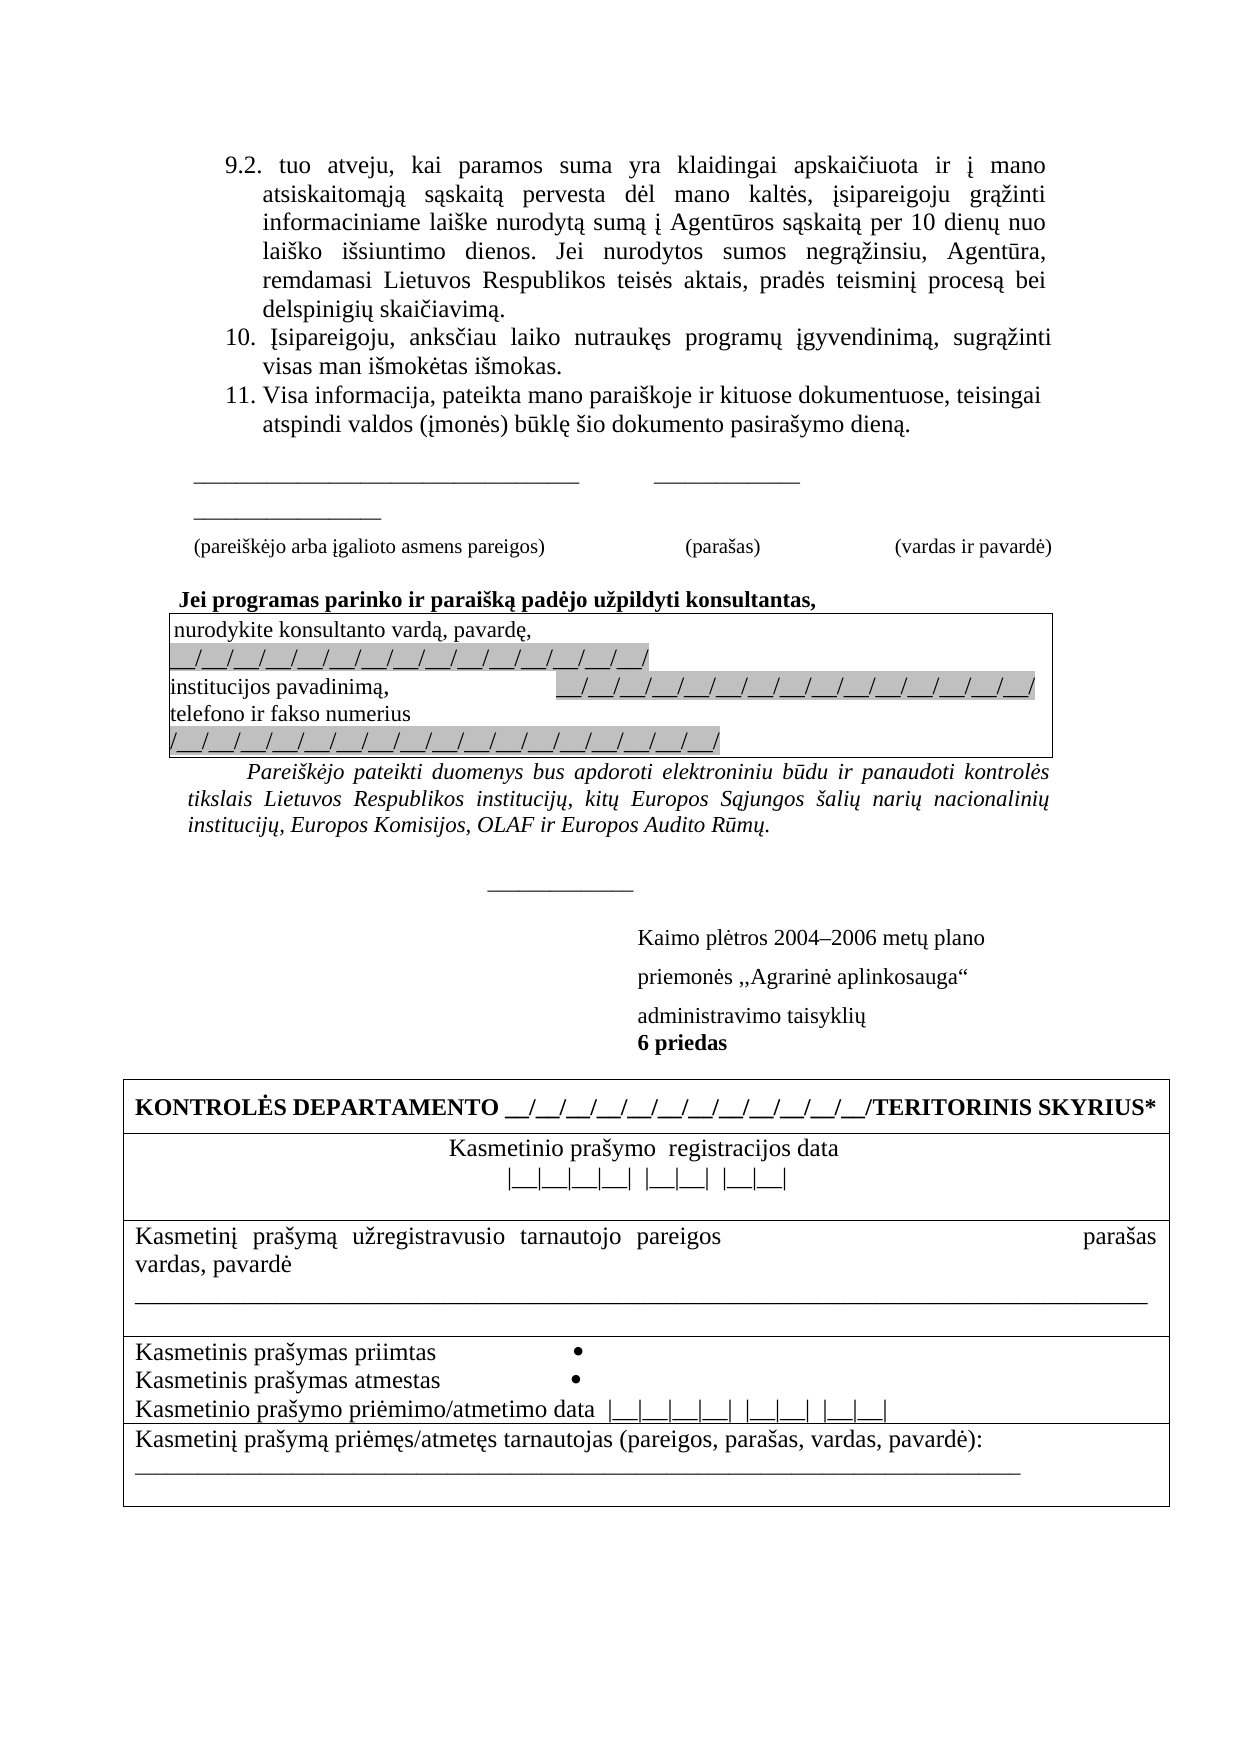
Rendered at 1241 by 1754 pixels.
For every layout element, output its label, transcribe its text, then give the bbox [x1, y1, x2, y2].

text administravimo taisyklių [562, 1003, 1053, 1029]
text telefono ir fakso numerius /__/__/__/__/__/__/__/__/__/__/__/__/__/__/__/__/__/ [170, 699, 1052, 757]
text priemonės ,,Agrarinė aplinkosauga“ [600, 963, 1053, 989]
text _____________________________________ ______________ __________________ [193, 462, 1053, 522]
table_cell Kasmetinį prašymą priėmęs/atmetęs tarnautojas (pareigos, parašas, vardas, pavardė): _____________________________________________________________________________________ [124, 1424, 1169, 1506]
table_cell Kasmetinį prašymą užregistravusio tarnautojo pareigos parašas vardas, pavardė _________________________________________________________________________________ [124, 1221, 1169, 1336]
text Pareiškėjo pateikti duomenys bus apdoroti elektroniniu būdu ir panaudoti kontrolės tikslais Lietuvos Respublikos institucijų, kitų Europos Sąjungos šalių narių nacionalinių institucijų, Europos Komisijos, OLAF ir Europos Audito Rūmų. [187, 758, 1053, 837]
table_cell Kasmetinio prašymo registracijos data |__|__|__|__| |__|__| |__|__| [124, 1134, 1169, 1220]
text 6 priedas [562, 1029, 1053, 1055]
table_header Kontrolės departamento __/__/__/__/__/__/__/__/__/__/__/__/teritorinis skyrius* [124, 1080, 1169, 1132]
table_cell Kasmetinis prašymas priimtas  Kasmetinis prašymas atmestas  Kasmetinio prašymo priėmimo/atmetimo data |__|__|__|__| |__|__| |__|__| [124, 1337, 1169, 1423]
text institucijos pavadinimą, __/__/__/__/__/__/__/__/__/__/__/__/__/__/__/ [170, 670, 1052, 699]
text (pareiškėjo arba įgalioto asmens pareigos) (parašas) (vardas ir pavardė) [193, 534, 1053, 558]
text nurodykite konsultanto vardą, pavardę, __/__/__/__/__/__/__/__/__/__/__/__/__/__/__/ [170, 614, 1052, 670]
text 10. Įsipareigoju, anksčiau laiko nutraukęs programų įgyvendinimą, sugrąžinti visas man išmokėtas išmokas. [225, 322, 1053, 380]
text 11. Visa informacija, pateikta mano paraiškoje ir kituose dokumentuose, teisingai atspindi valdos (įmonės) būklę šio dokumento pasirašymo dieną. [225, 380, 1053, 437]
text Jei programas parinko ir paraišką padėjo užpildyti konsultantas, [150, 586, 1068, 613]
text ______________ [187, 866, 1053, 895]
text 9.2. tuo atveju, kai paramos suma yra klaidingai apskaičiuota ir į mano atsiskaitomąją sąskaitą pervesta dėl mano kaltės, įsipareigoju grąžinti informaciniame laiške nurodytą sumą į Agentūros sąskaitą per 10 dienų nuo laiško išsiuntimo dienos. Jei nurodytos sumos negrąžinsiu, Agentūra, remdamasi Lietuvos Respublikos teisės aktais, pradės teisminį procesą bei delspinigių skaičiavimą. [225, 150, 1047, 322]
text Kaimo plėtros 2004–2006 metų plano [637, 924, 1053, 950]
